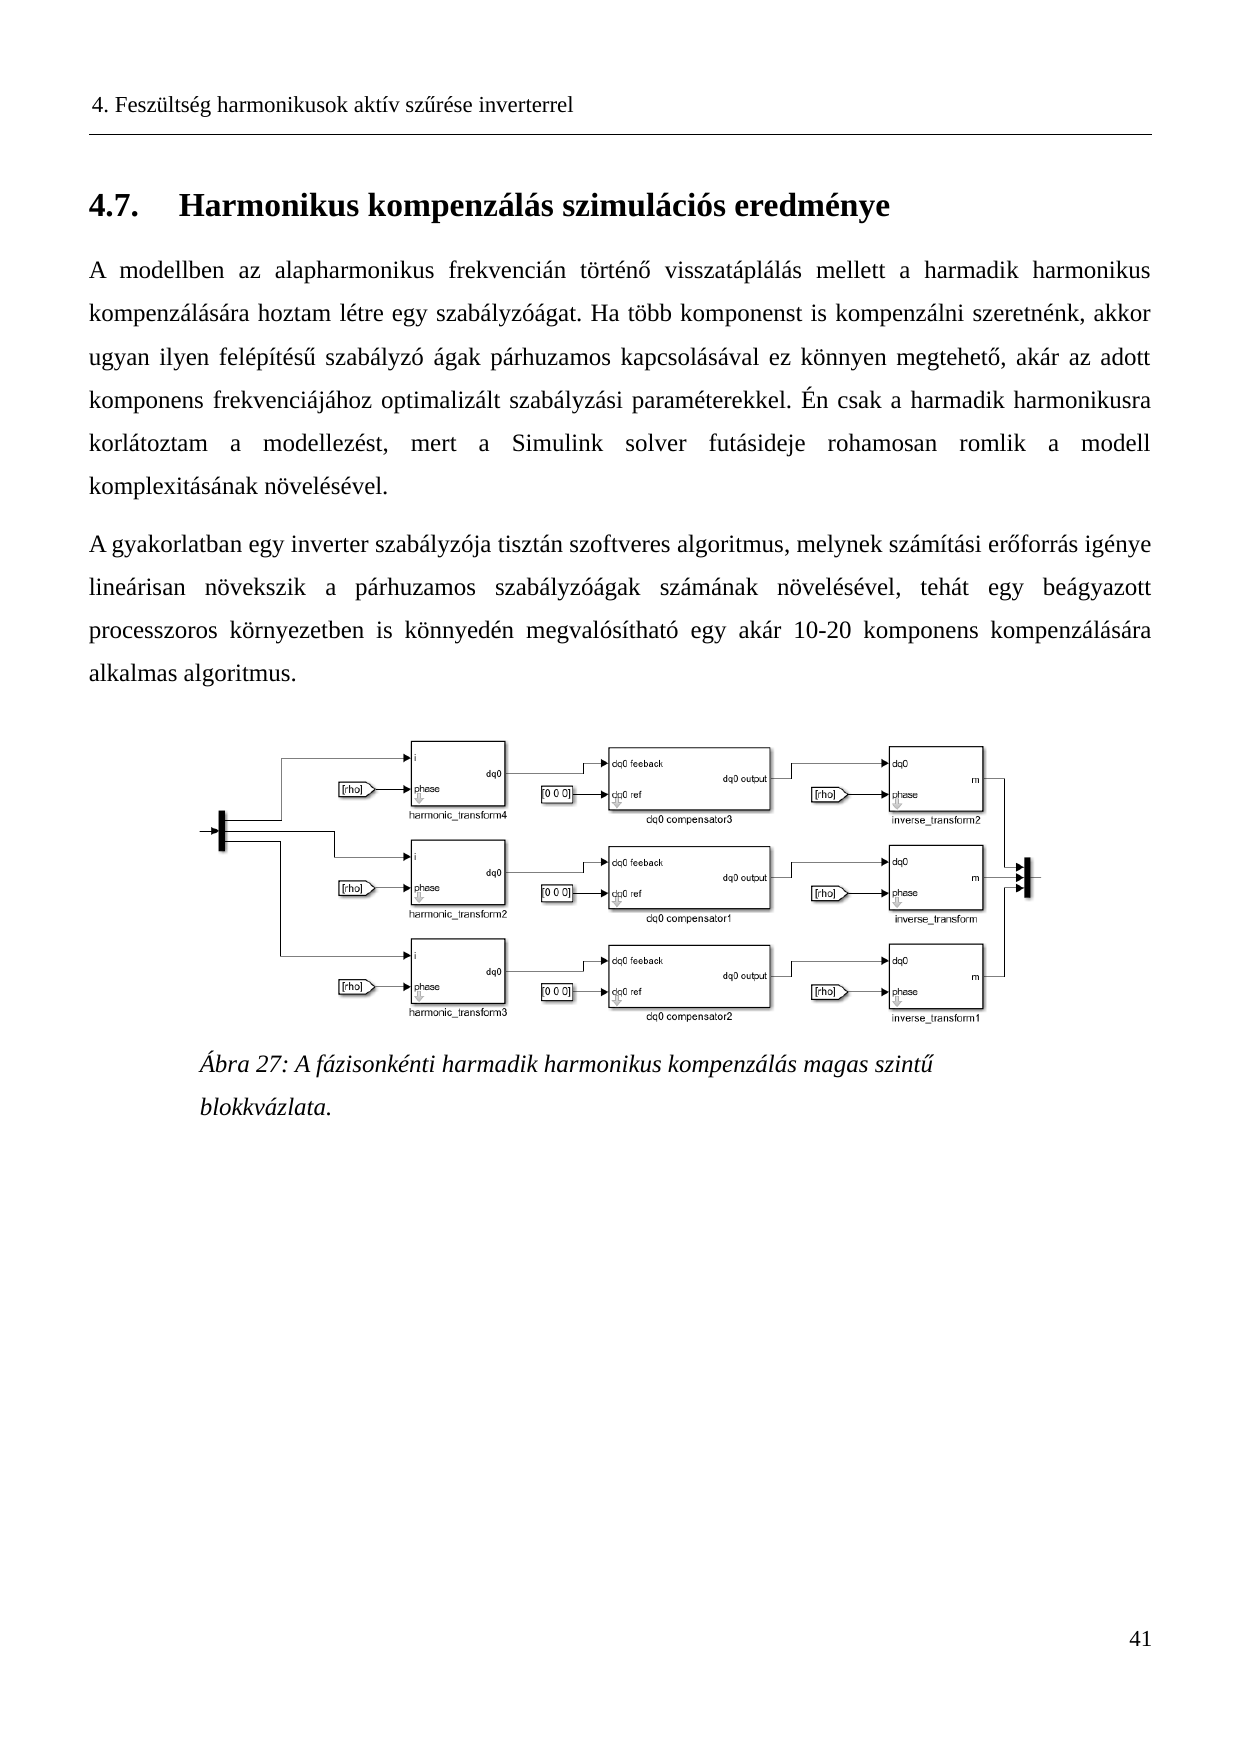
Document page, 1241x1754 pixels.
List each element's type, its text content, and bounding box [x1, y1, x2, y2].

text A modellben az alapharmonikus frekvencián történő visszatáplálás mellett a harmadik harmonikus kompenzálására hoztam létre egy szabályzóágat. Ha több komponenst is kompenzálni szeretnénk, akkor ugyan ilyen felépítésű szabályzó ágak párhuzamos kapcsolásával ez könnyen megtehető, akár az adott komponens frekvenciájához optimalizált szabályzási paraméterekkel. Én csak a harmadik harmonikusra korlátoztam a modellezést, mert a Simulink solver futásideje rohamosan romlik a modell komplexitásának növelésével. [88, 255, 1152, 500]
subtitle Harmonikus kompenzálás szimulációs eredménye [88, 185, 1152, 224]
text Ábra 27: A fázisonkénti harmadik harmonikus kompenzálás magas szintű blokkvázlata. [199, 1035, 1041, 1121]
text A gyakorlatban egy inverter szabályzója tisztán szoftveres algoritmus, melynek számítási erőforrás igénye lineárisan növekszik a párhuzamos szabályzóágak számának növelésével, tehát egy beágyazott processzoros környezetben is könnyedén megvalósítható egy akár 10-20 komponens kompenzálására alkalmas algoritmus. [88, 529, 1152, 687]
